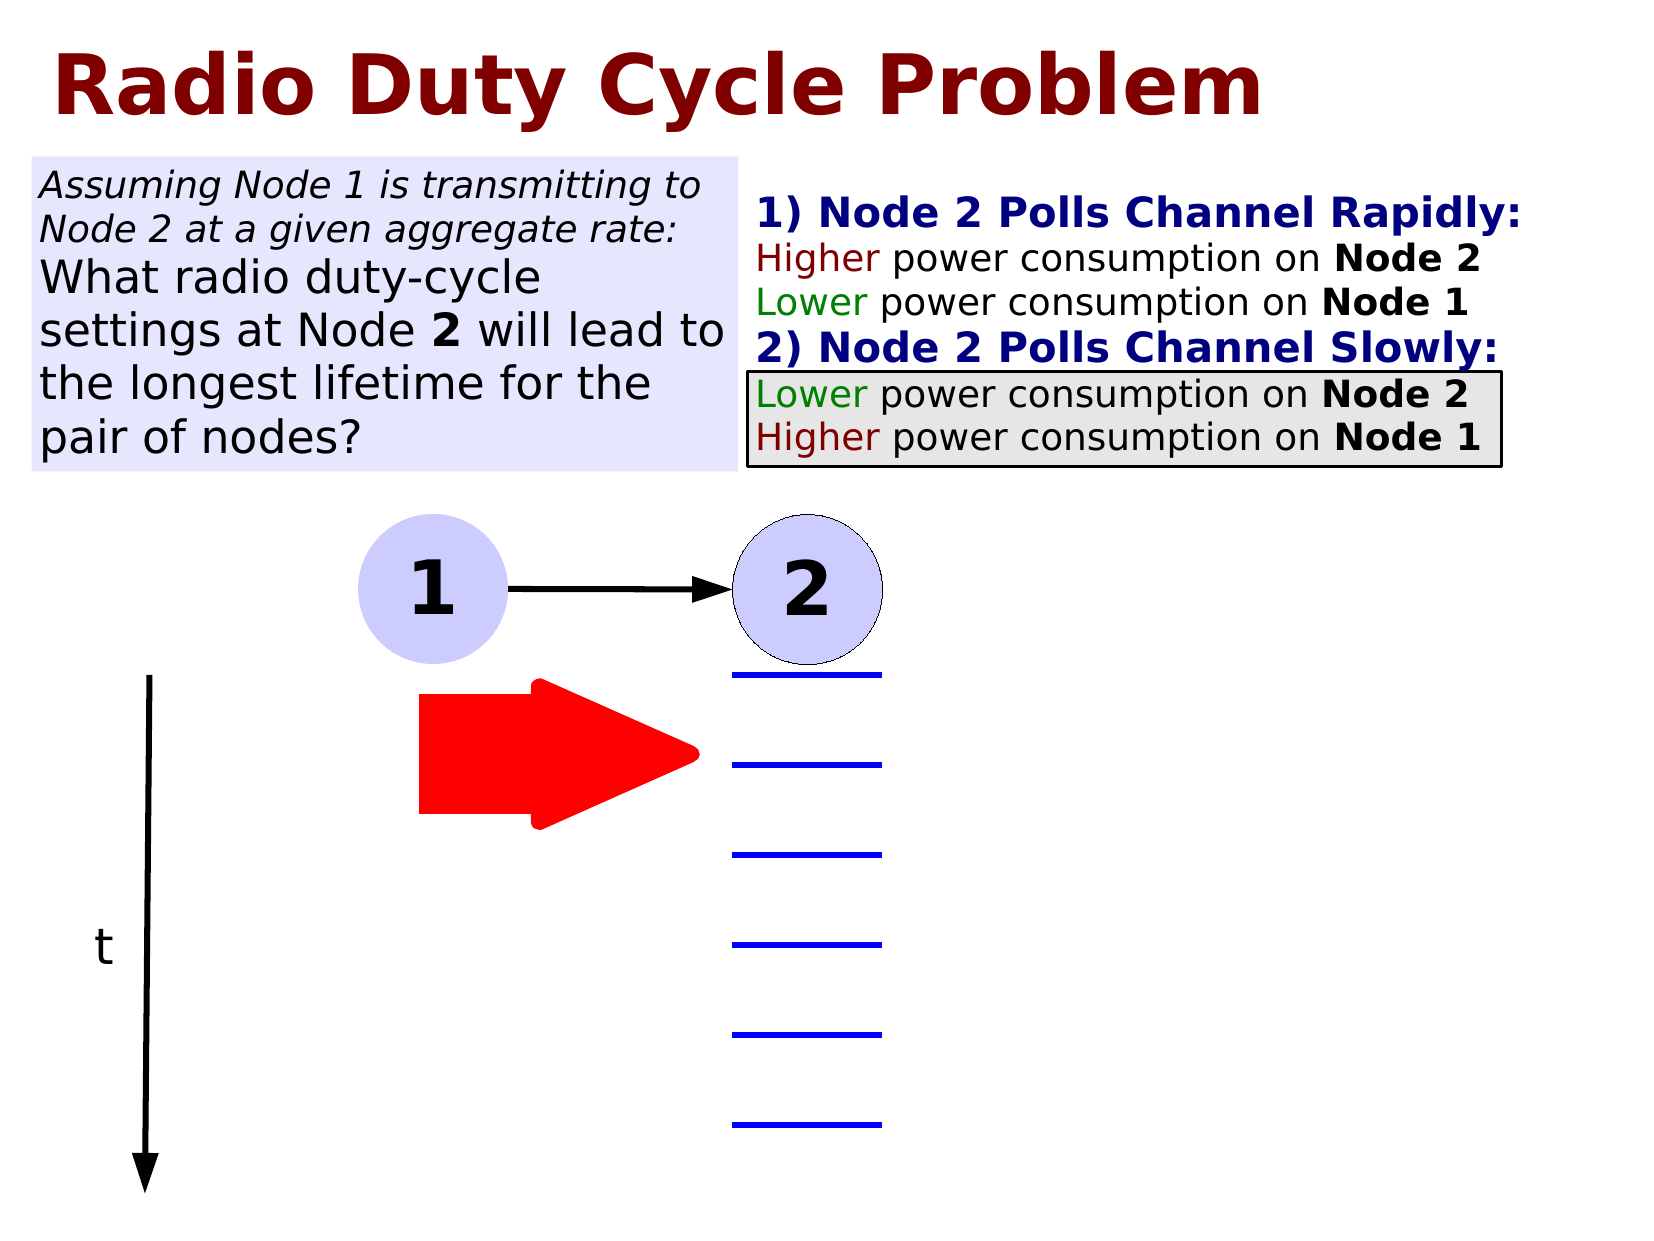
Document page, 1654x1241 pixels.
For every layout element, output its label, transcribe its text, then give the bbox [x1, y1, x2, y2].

text_box t [79, 910, 129, 984]
text_box Assuming Node 1 is transmitting to Node 2 at a given aggregate rate: What radio duty-cycle settings at Node 2 will lead to the longest lifetime for the pair of nodes? [31, 156, 739, 472]
title Radio Duty Cycle Problem [51, 7, 1654, 165]
text_box 2 [732, 514, 883, 665]
text_box 1) Node 2 Polls Channel Rapidly: Higher power consumption on Node 2 Lower power consumption on Node 1 2) Node 2 Polls Channel Slowly: Lower power consumption on Node 2 Higher power consumption on Node 1 [740, 181, 1617, 468]
text_box 1 [358, 513, 509, 665]
